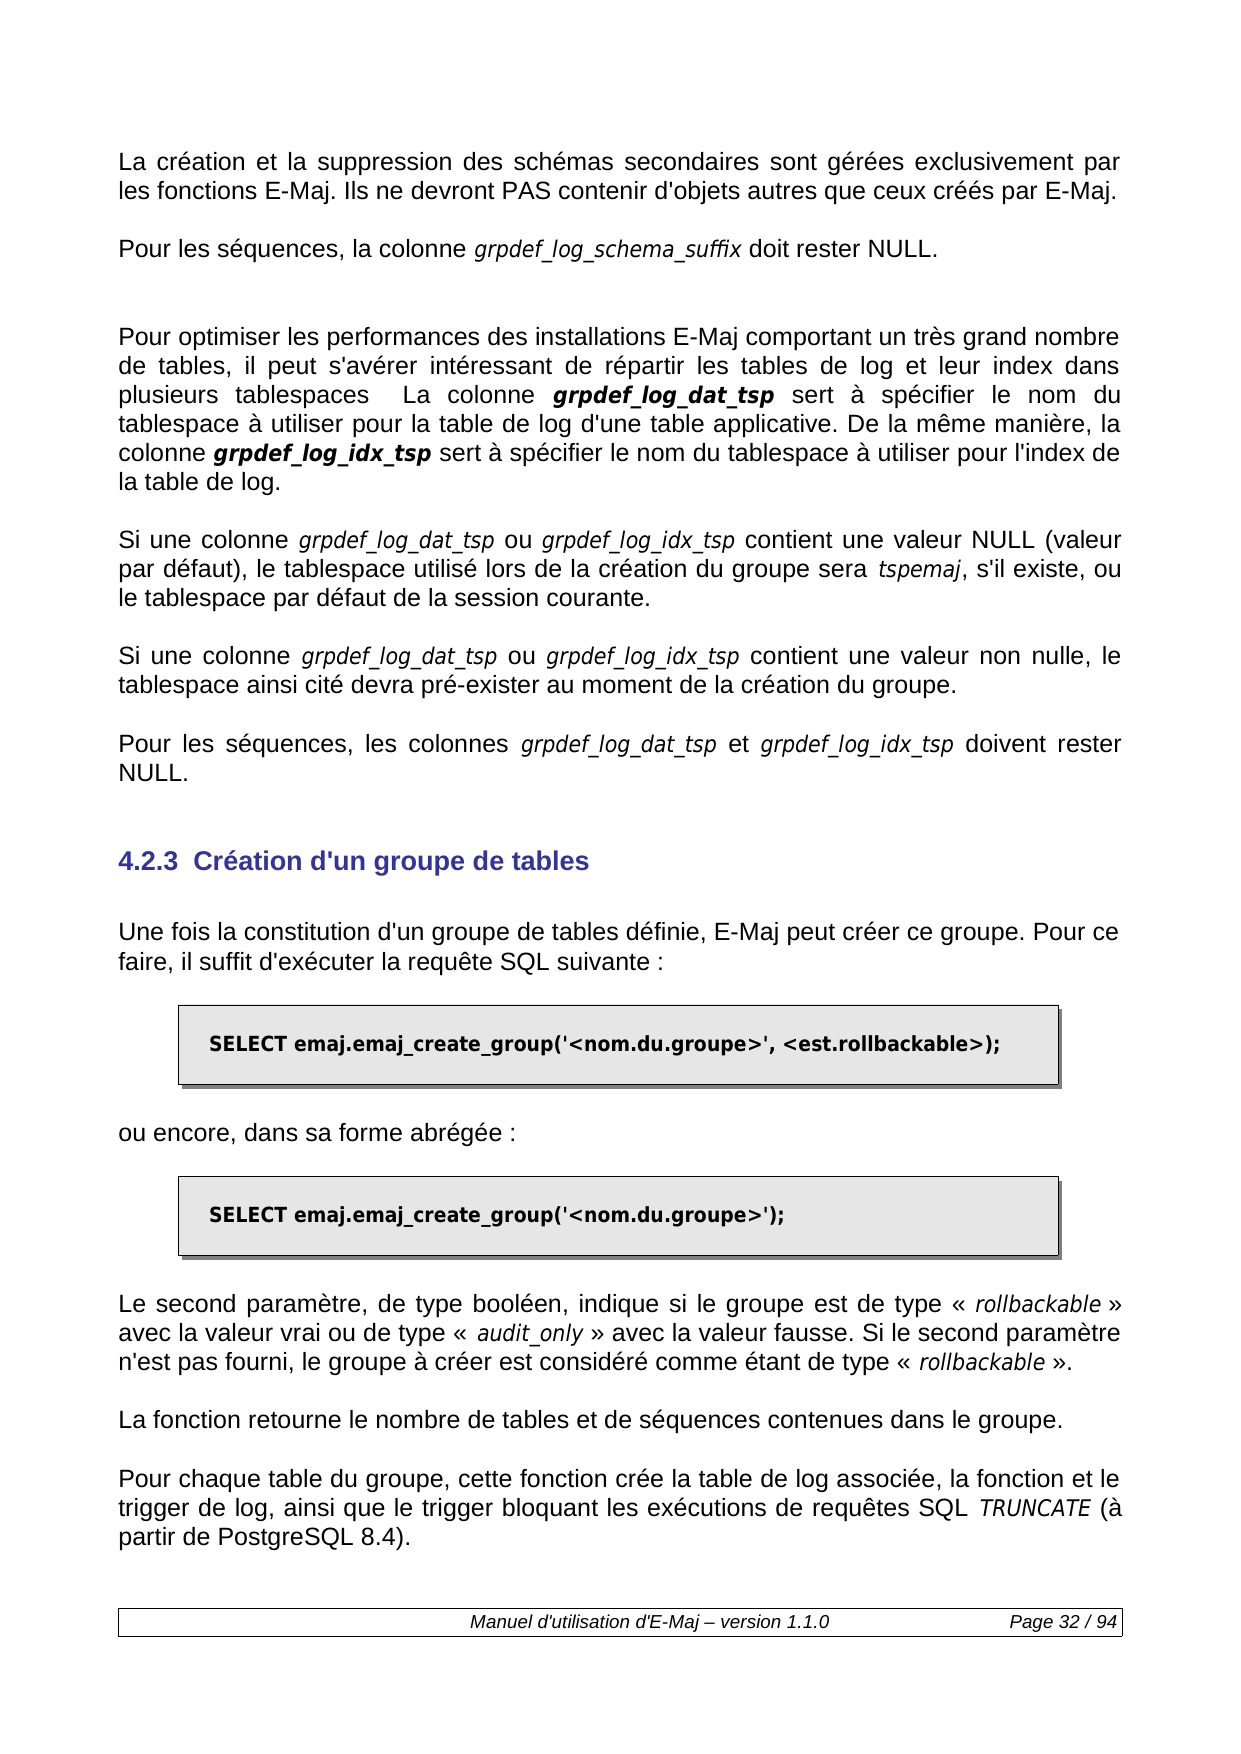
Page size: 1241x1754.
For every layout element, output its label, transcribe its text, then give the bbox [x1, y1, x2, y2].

text Pour chaque table du groupe, cette fonction crée la table de log associée, la fonction et le trigger de log, ainsi que le trigger bloquant les exécutions de requêtes SQL TRUNCATE (à partir de PostgreSQL 8.4). [118, 1463, 1122, 1551]
subtitle Création d'un groupe de tables [118, 845, 1122, 876]
text Une fois la constitution d'un groupe de tables définie, E-Maj peut créer ce groupe. Pour ce faire, il suffit d'exécuter la requête SQL suivante : [118, 917, 1122, 975]
text Le second paramètre, de type booléen, indique si le groupe est de type « rollbackable » avec la valeur vrai ou de type « audit_only » avec la valeur fausse. Si le second paramètre n'est pas fourni, le groupe à créer est considéré comme étant de type « rollbackable ». [118, 1289, 1122, 1376]
text Pour les séquences, les colonnes grpdef_log_dat_tsp et grpdef_log_idx_tsp doivent rester NULL. [118, 728, 1122, 787]
text Si une colonne grpdef_log_dat_tsp ou grpdef_log_idx_tsp contient une valeur NULL (valeur par défaut), le tablespace utilisé lors de la création du groupe sera tspemaj, s'il existe, ou le tablespace par défaut de la session courante. [118, 525, 1122, 612]
text La création et la suppression des schémas secondaires sont gérées exclusivement par les fonctions E-Maj. Ils ne devront PAS contenir d'objets autres que ceux créés par E-Maj. [118, 147, 1122, 205]
text Pour les séquences, la colonne grpdef_log_schema_suffix doit rester NULL. [118, 234, 1122, 263]
text SELECT emaj.emaj_create_group('<nom.du.groupe>', <est.rollbackable>); [179, 1029, 1058, 1053]
text La fonction retourne le nombre de tables et de séquences contenues dans le groupe. [118, 1405, 1122, 1434]
text Si une colonne grpdef_log_dat_tsp ou grpdef_log_idx_tsp contient une valeur non nulle, le tablespace ainsi cité devra pré-exister au moment de la création du groupe. [118, 641, 1122, 699]
text Pour optimiser les performances des installations E-Maj comportant un très grand nombre de tables, il peut s'avérer intéressant de répartir les tables de log et leur index dans plusieurs tablespaces La colonne grpdef_log_dat_tsp sert à spécifier le nom du tablespace à utiliser pour la table de log d'une table applicative. De la même manière, la colonne grpdef_log_idx_tsp sert à spécifier le nom du tablespace à utiliser pour l'index de la table de log. [118, 322, 1122, 496]
text ou encore, dans sa forme abrégée : [118, 1118, 1122, 1147]
text SELECT emaj.emaj_create_group('<nom.du.groupe>'); [179, 1200, 1058, 1225]
